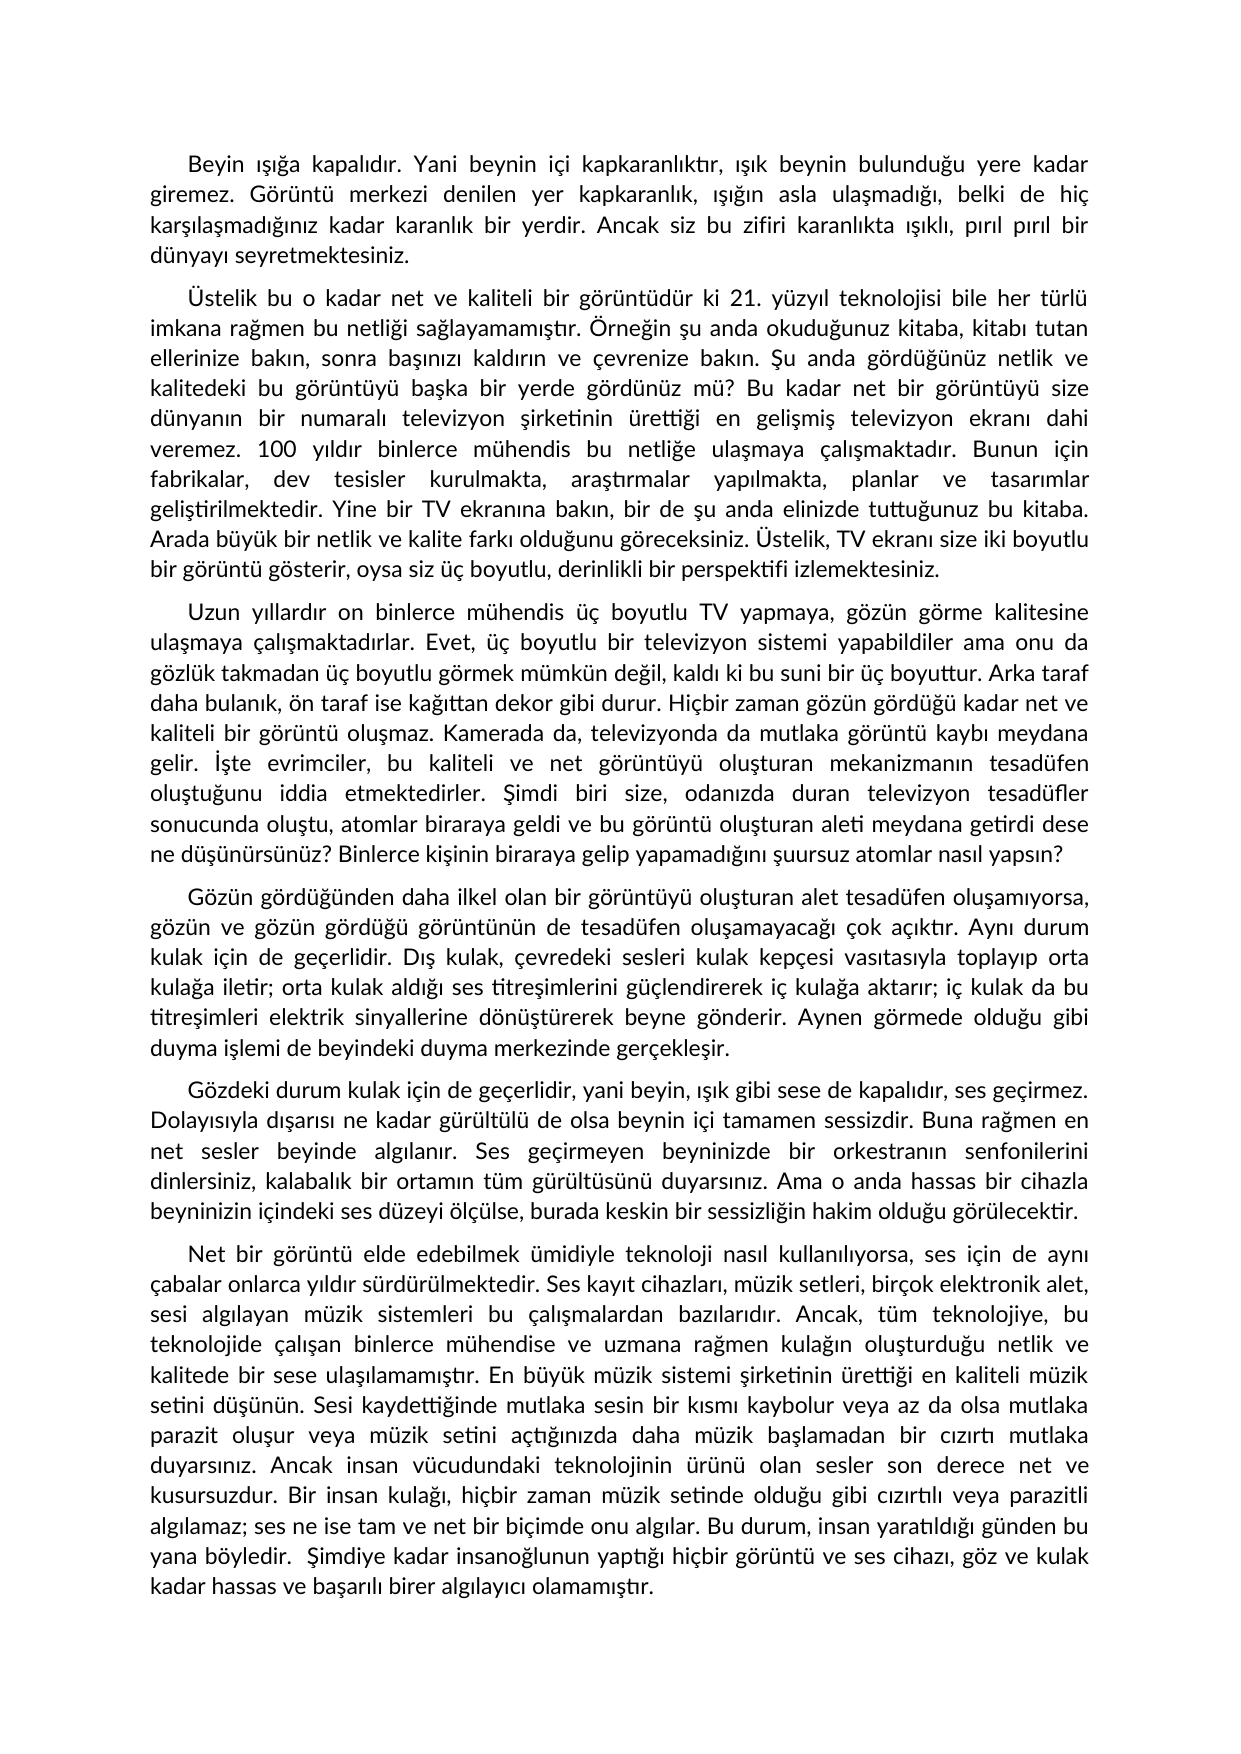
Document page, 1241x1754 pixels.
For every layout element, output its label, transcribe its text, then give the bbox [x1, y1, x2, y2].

text Net bir görüntü elde edebilmek ümidiyle teknoloji nasıl kullanılıyorsa, ses için de aynı çabalar onlarca yıldır sürdürülmektedir. Ses kayıt cihazları, müzik setleri, birçok elektronik alet, sesi algılayan müzik sistemleri bu çalışmalardan bazılarıdır. Ancak, tüm teknolojiye, bu teknolojide çalışan binlerce mühendise ve uzmana rağmen kulağın oluşturduğu netlik ve kalitede bir sese ulaşılamamıştır. En büyük müzik sistemi şirketinin ürettiği en kaliteli müzik setini düşünün. Sesi kaydettiğinde mutlaka sesin bir kısmı kaybolur veya az da olsa mutlaka parazit oluşur veya müzik setini açtığınızda daha müzik başlamadan bir cızırtı mutlaka duyarsınız. Ancak insan vücudundaki teknolojinin ürünü olan sesler son derece net ve kusursuzdur. Bir insan kulağı, hiçbir zaman müzik setinde olduğu gibi cızırtılı veya parazitli algılamaz; ses ne ise tam ve net bir biçimde onu algılar. Bu durum, insan yaratıldığı günden bu yana böyledir. Şimdiye kadar insanoğlunun yaptığı hiçbir görüntü ve ses cihazı, göz ve kulak kadar hassas ve başarılı birer algılayıcı olamamıştır. [150, 1239, 1090, 1599]
text Üstelik bu o kadar net ve kaliteli bir görüntüdür ki 21. yüzyıl teknolojisi bile her türlü imkana rağmen bu netliği sağlayamamıştır. Örneğin şu anda okuduğunuz kitaba, kitabı tutan ellerinize bakın, sonra başınızı kaldırın ve çevrenize bakın. Şu anda gördüğünüz netlik ve kalitedeki bu görüntüyü başka bir yerde gördünüz mü? Bu kadar net bir görüntüyü size dünyanın bir numaralı televizyon şirketinin ürettiği en gelişmiş televizyon ekranı dahi veremez. 100 yıldır binlerce mühendis bu netliğe ulaşmaya çalışmaktadır. Bunun için fabrikalar, dev tesisler kurulmakta, araştırmalar yapılmakta, planlar ve tasarımlar geliştirilmektedir. Yine bir TV ekranına bakın, bir de şu anda elinizde tuttuğunuz bu kitaba. Arada büyük bir netlik ve kalite farkı olduğunu göreceksiniz. Üstelik, TV ekranı size iki boyutlu bir görüntü gösterir, oysa siz üç boyutlu, derinlikli bir perspektifi izlemektesiniz. [150, 283, 1090, 583]
text Gözün gördüğünden daha ilkel olan bir görüntüyü oluşturan alet tesadüfen oluşamıyorsa, gözün ve gözün gördüğü görüntünün de tesadüfen oluşamayacağı çok açıktır. Aynı durum kulak için de geçerlidir. Dış kulak, çevredeki sesleri kulak kepçesi vasıtasıyla toplayıp orta kulağa iletir; orta kulak aldığı ses titreşimlerini güçlendirerek iç kulağa aktarır; iç kulak da bu titreşimleri elektrik sinyallerine dönüştürerek beyne gönderir. Aynen görmede olduğu gibi duyma işlemi de beyindeki duyma merkezinde gerçekleşir. [150, 882, 1090, 1061]
text Beyin ışığa kapalıdır. Yani beynin içi kapkaranlıktır, ışık beynin bulunduğu yere kadar giremez. Görüntü merkezi denilen yer kapkaranlık, ışığın asla ulaşmadığı, belki de hiç karşılaşmadığınız kadar karanlık bir yerdir. Ancak siz bu zifiri karanlıkta ışıklı, pırıl pırıl bir dünyayı seyretmektesiniz. [150, 150, 1090, 268]
text Uzun yıllardır on binlerce mühendis üç boyutlu TV yapmaya, gözün görme kalitesine ulaşmaya çalışmaktadırlar. Evet, üç boyutlu bir televizyon sistemi yapabildiler ama onu da gözlük takmadan üç boyutlu görmek mümkün değil, kaldı ki bu suni bir üç boyuttur. Arka taraf daha bulanık, ön taraf ise kağıttan dekor gibi durur. Hiçbir zaman gözün gördüğü kadar net ve kaliteli bir görüntü oluşmaz. Kamerada da, televizyonda da mutlaka görüntü kaybı meydana gelir. İşte evrimciler, bu kaliteli ve net görüntüyü oluşturan mekanizmanın tesadüfen oluştuğunu iddia etmektedirler. Şimdi biri size, odanızda duran televizyon tesadüfler sonucunda oluştu, atomlar biraraya geldi ve bu görüntü oluşturan aleti meydana getirdi dese ne düşünürsünüz? Binlerce kişinin biraraya gelip yapamadığını şuursuz atomlar nasıl yapsın? [150, 598, 1090, 867]
text Gözdeki durum kulak için de geçerlidir, yani beyin, ışık gibi sese de kapalıdır, ses geçirmez. Dolayısıyla dışarısı ne kadar gürültülü de olsa beynin içi tamamen sessizdir. Buna rağmen en net sesler beyinde algılanır. Ses geçirmeyen beyninizde bir orkestranın senfonilerini dinlersiniz, kalabalık bir ortamın tüm gürültüsünü duyarsınız. Ama o anda hassas bir cihazla beyninizin içindeki ses düzeyi ölçülse, burada keskin bir sessizliğin hakim olduğu görülecektir. [150, 1076, 1090, 1224]
